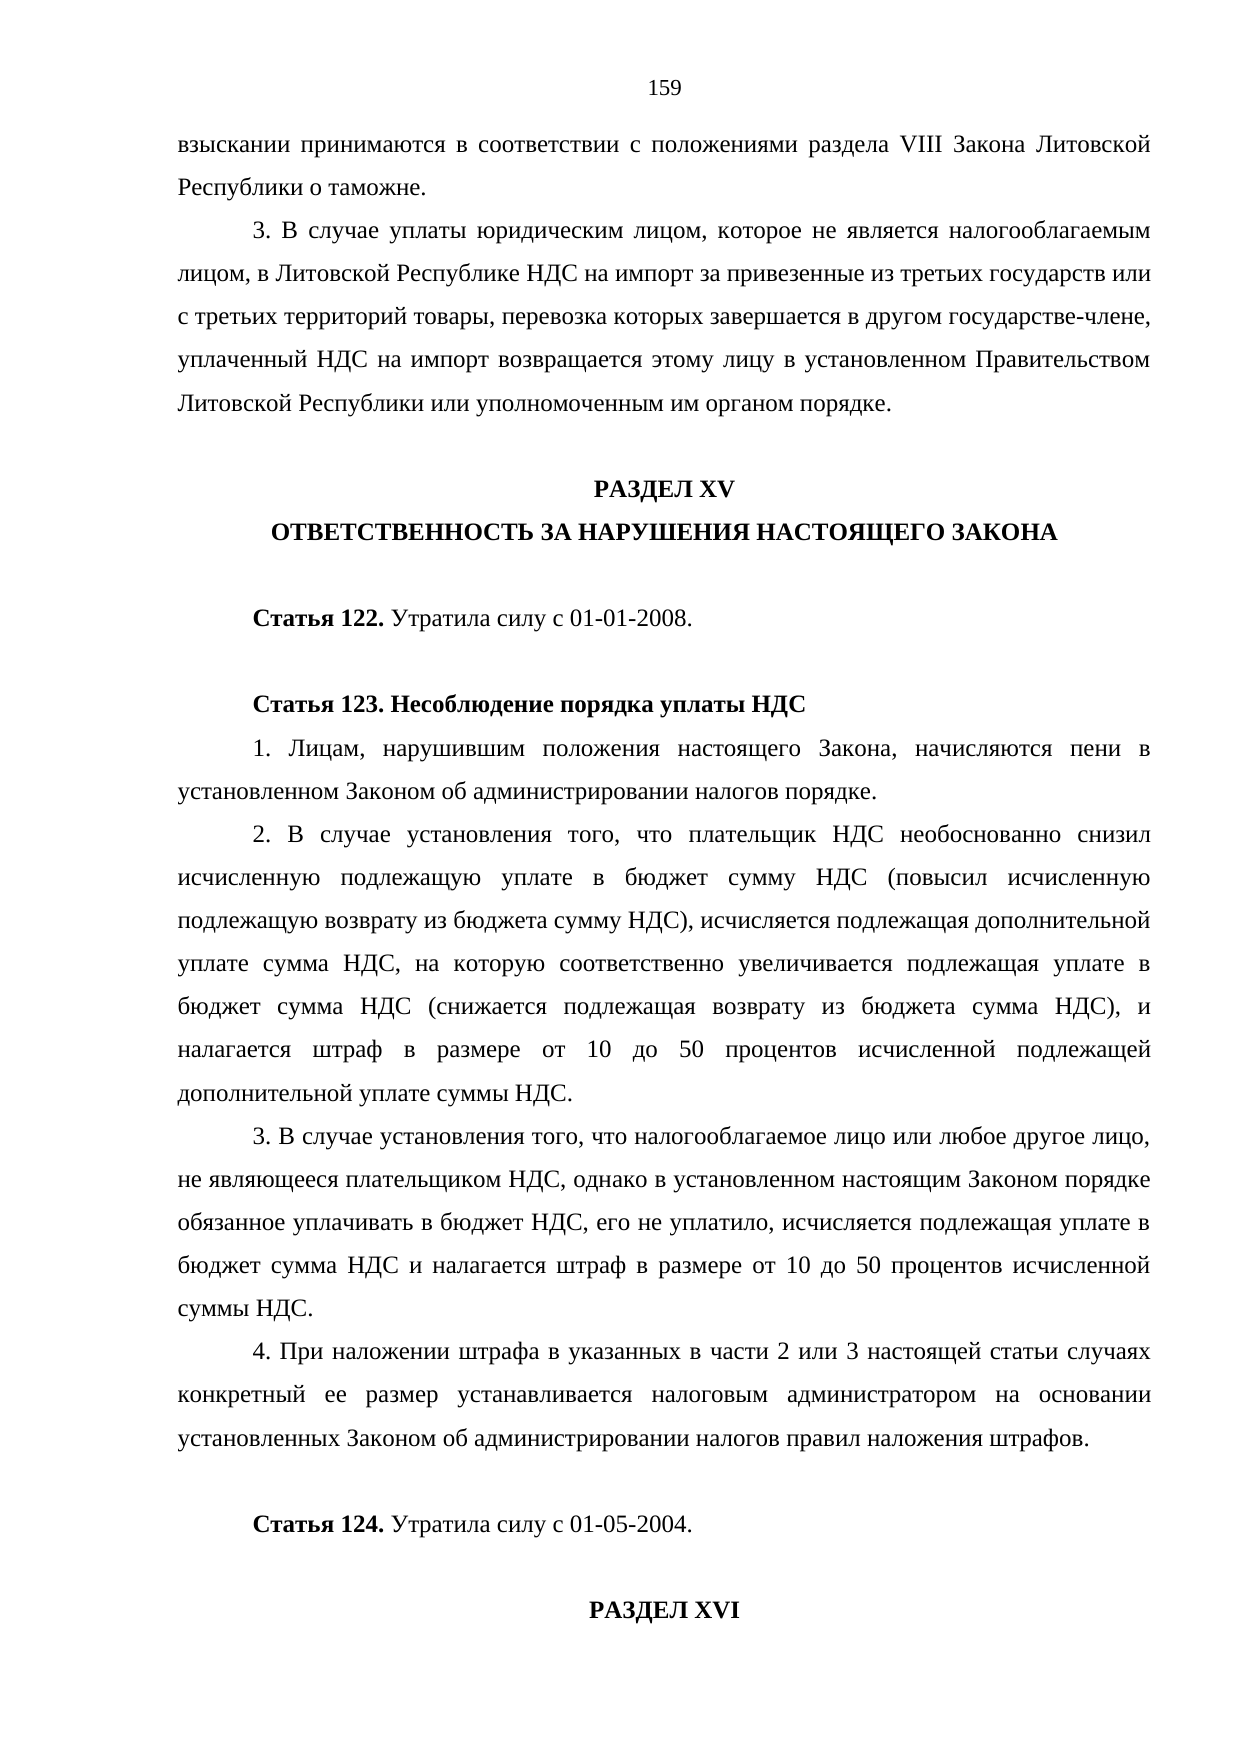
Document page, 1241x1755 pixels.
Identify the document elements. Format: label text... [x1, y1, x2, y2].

text Статья 122. Утратила силу с 01-01-2008. [177, 603, 1152, 632]
text РАЗДЕЛ XV [177, 474, 1152, 503]
text РАЗДЕЛ XVI [177, 1595, 1152, 1624]
text 2. В случае установления того, что плательщик НДС необоснованно снизил исчисленную подлежащую уплате в бюджет сумму НДС (повысил исчисленную подлежащую возврату из бюджета сумму НДС), исчисляется подлежащая дополнительной уплате сумма НДС, на которую соответственно увеличивается подлежащая уплате в бюджет сумма НДС (снижается подлежащая возврату из бюджета сумма НДС), и налагается штраф в размере от 10 до 50 процентов исчисленной подлежащей дополнительной уплате суммы НДС. [177, 819, 1152, 1106]
text 4. При наложении штрафа в указанных в части 2 или 3 настоящей статьи случаях конкретный ее размер устанавливается налоговым администратором на основании установленных Законом об администрировании налогов правил наложения штрафов. [177, 1336, 1152, 1451]
text 3. В случае уплаты юридическим лицом, которое не является налогооблагаемым лицом, в Литовской Республике НДС на импорт за привезенные из третьих государств или с третьих территорий товары, перевозка которых завершается в другом государстве-члене, уплаченный НДС на импорт возвращается этому лицу в установленном Правительством Литовской Республики или уполномоченным им органом порядке. [177, 215, 1152, 416]
text Статья 123. Несоблюдение порядка уплаты НДС [177, 689, 1152, 718]
text 3. В случае установления того, что налогооблагаемое лицо или любое другое лицо, не являющееся плательщиком НДС, однако в установленном настоящим Законом порядке обязанное уплачивать в бюджет НДС, его не уплатило, исчисляется подлежащая уплате в бюджет сумма НДС и налагается штраф в размере от 10 до 50 процентов исчисленной суммы НДС. [177, 1121, 1152, 1322]
text взыскании принимаются в соответствии с положениями раздела VIII Закона Литовской Республики о таможне. [177, 129, 1152, 201]
text Статья 124. Утратила силу с 01-05-2004. [177, 1509, 1152, 1538]
text 1. Лицам, нарушившим положения настоящего Закона, начисляются пени в установленном Законом об администрировании налогов порядке. [177, 733, 1152, 804]
text ОТВЕТСТВЕННОСТЬ ЗА НАРУШЕНИЯ НАСТОЯЩЕГО ЗАКОНА [177, 517, 1152, 546]
